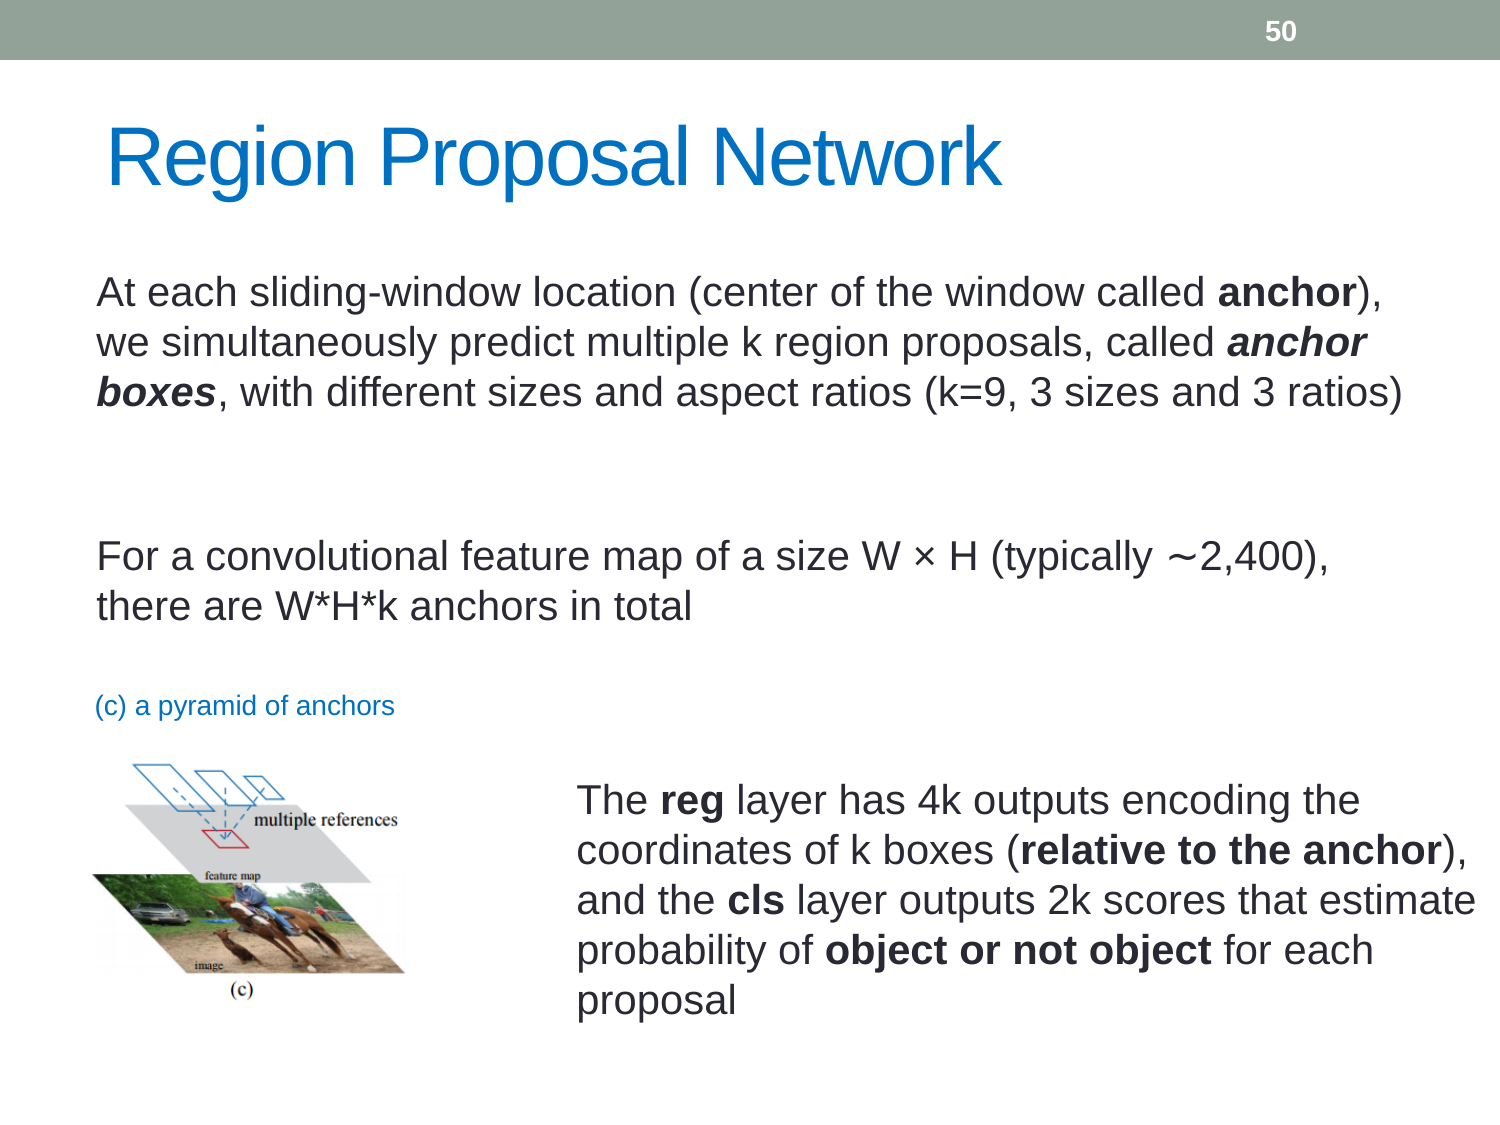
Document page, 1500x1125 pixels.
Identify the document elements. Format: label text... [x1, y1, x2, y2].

text_box For a convolutional feature map of a size W × H (typically ∼2,400), there are W*H*k anchors in total [81, 521, 1425, 637]
text_box (c) a pyramid of anchors [79, 680, 411, 729]
text_box At each sliding-window location (center of the window called anchor), we simultaneously predict multiple k region proposals, called anchor boxes, with different sizes and aspect ratios (k=9, 3 sizes and 3 ratios) [81, 257, 1425, 423]
text_box The reg layer has 4k outputs encoding the coordinates of k boxes (relative to the anchor), and the cls layer outputs 2k scores that estimate probability of object or not object for each proposal [561, 765, 1500, 1031]
picture [86, 735, 417, 1004]
text_box Region Proposal Network [90, 94, 1019, 210]
slide_number [1250, 3, 1425, 57]
